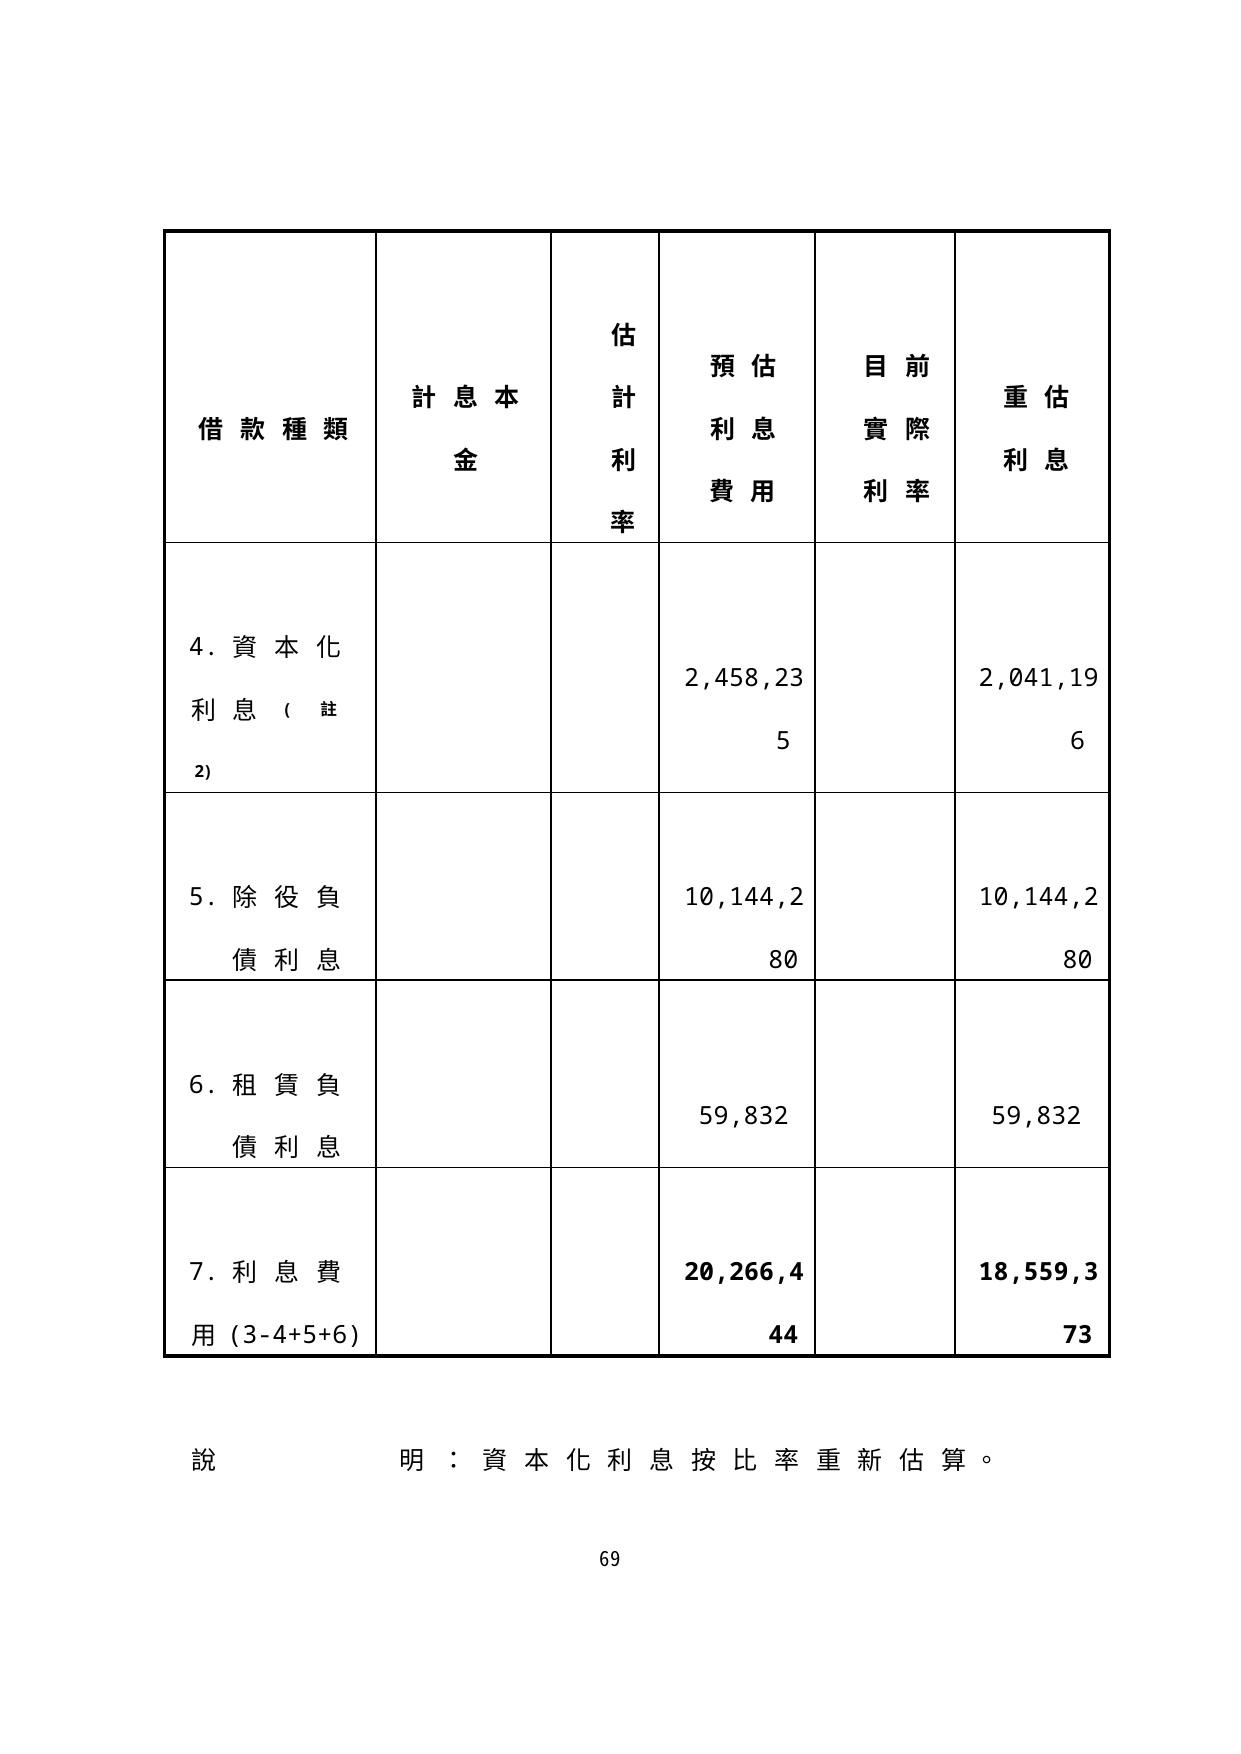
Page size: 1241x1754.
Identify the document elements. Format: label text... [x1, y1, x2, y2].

table_header 估計利率 [552, 233, 658, 542]
table_cell 18,559,373 [956, 1168, 1108, 1354]
table_cell 2,041,196 [956, 543, 1108, 792]
table_header 計息本金 [377, 233, 550, 542]
table_header 重估利息 [956, 233, 1108, 542]
table_header 目前實際利率 [816, 233, 954, 542]
table_cell 59,832 [956, 981, 1108, 1167]
table_cell [552, 1168, 658, 1354]
table_cell [552, 793, 658, 979]
table_cell 59,832 [660, 981, 814, 1167]
table_cell 5.除役負債利息 [166, 793, 375, 979]
text 說 明：資本化利息按比率重新估算。 [153, 1417, 1058, 1479]
table_cell [377, 793, 550, 979]
table_cell [377, 981, 550, 1167]
table_cell [552, 981, 658, 1167]
table_cell 20,266,444 [660, 1168, 814, 1354]
table_cell 10,144,280 [660, 793, 814, 979]
table_cell [377, 543, 550, 792]
table_header 預估利息費用 [660, 233, 814, 542]
table_cell [816, 543, 954, 792]
table_cell [552, 543, 658, 792]
table_cell [816, 1168, 954, 1354]
table_header 借款種類 [166, 233, 375, 542]
table_cell [377, 1168, 550, 1354]
table_cell 6.租賃負債利息 [166, 981, 375, 1167]
table_cell 2,458,235 [660, 543, 814, 792]
table_cell 10,144,280 [956, 793, 1108, 979]
table_cell [816, 793, 954, 979]
table_cell 7.利息費用(3-4+5+6) [166, 1168, 375, 1354]
table_cell [816, 981, 954, 1167]
table_cell 4.資本化利息(註2) [166, 543, 375, 792]
